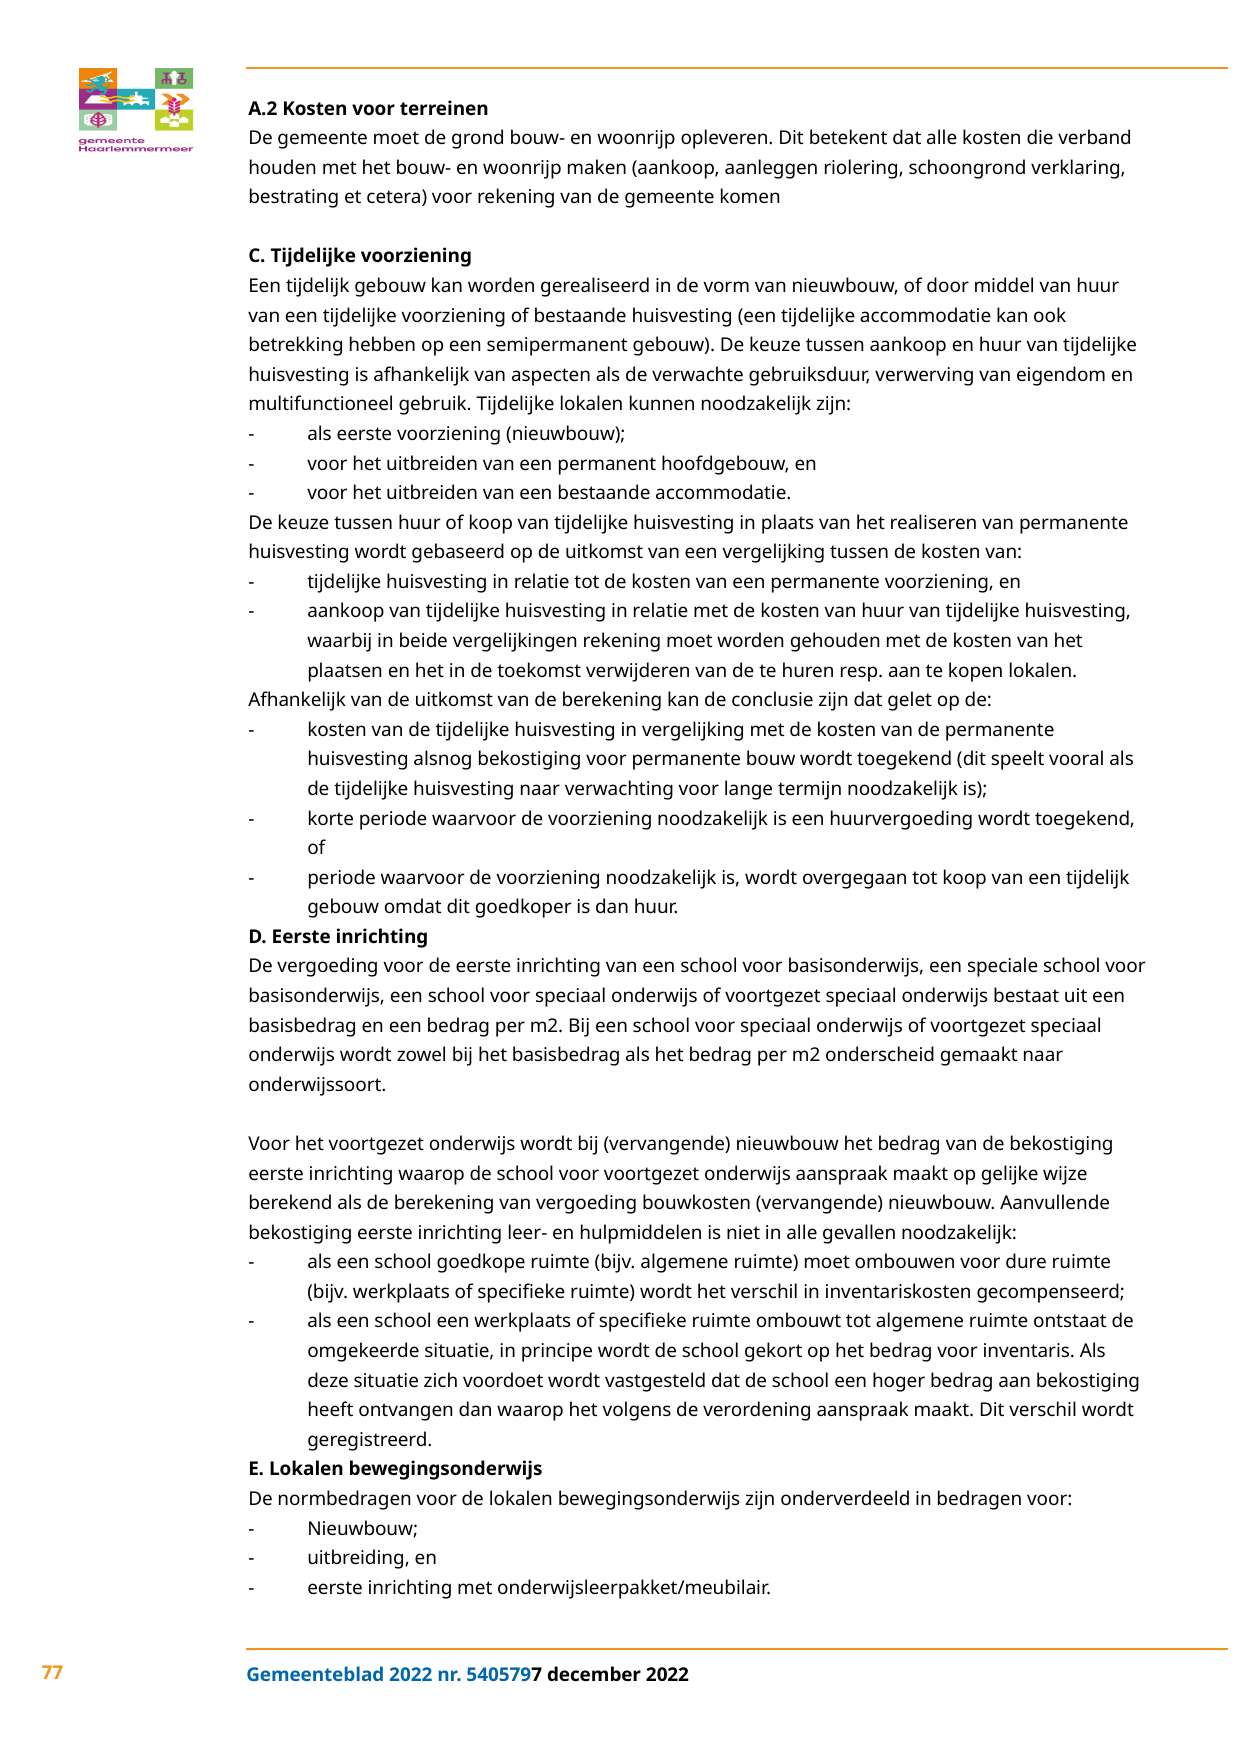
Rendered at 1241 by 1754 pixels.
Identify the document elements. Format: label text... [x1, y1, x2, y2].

text E. Lokalen bewegingsonderwijs [248, 1456, 1152, 1481]
list Nieuwbouw; [248, 1515, 1152, 1541]
list kosten van de tijdelijke huisvesting in vergelijking met de kosten van de permanente huisvesting alsnog bekostiging voor permanente bouw wordt toegekend (dit speelt vooral als de tijdelijke huisvesting naar verwachting voor lange termijn noodzakelijk is); [248, 716, 1152, 801]
list aankoop van tijdelijke huisvesting in relatie met de kosten van huur van tijdelijke huisvesting, waarbij in beide vergelijkingen rekening moet worden gehouden met de kosten van het plaatsen en het in de toekomst verwijderen van de te huren resp. aan te kopen lokalen. [248, 598, 1152, 683]
list voor het uitbreiden van een permanent hoofdgebouw, en [248, 450, 1152, 476]
text Een tijdelijk gebouw kan worden gerealiseerd in de vorm van nieuwbouw, of door middel van huur van een tijdelijke voorziening of bestaande huisvesting (een tijdelijke accommodatie kan ook betrekking hebben op een semipermanent gebouw). De keuze tussen aankoop en huur van tijdelijke huisvesting is afhankelijk van aspecten als de verwachte gebruiksduur, verwerving van eigendom en multifunctioneel gebruik. Tijdelijke lokalen kunnen noodzakelijk zijn: [248, 272, 1152, 416]
text De normbedragen voor de lokalen bewegingsonderwijs zijn onderverdeeld in bedragen voor: [248, 1485, 1152, 1511]
list als eerste voorziening (nieuwbouw); [248, 420, 1152, 446]
text D. Eerste inrichting [248, 923, 1152, 949]
list periode waarvoor de voorziening noodzakelijk is, wordt overgegaan tot koop van een tijdelijk gebouw omdat dit goedkoper is dan huur. [248, 864, 1152, 919]
text De keuze tussen huur of koop van tijdelijke huisvesting in plaats van het realiseren van permanente huisvesting wordt gebaseerd op de uitkomst van een vergelijking tussen de kosten van: [248, 509, 1152, 564]
picture [41, 47, 231, 172]
list voor het uitbreiden van een bestaande accommodatie. [248, 479, 1152, 505]
list uitbreiding, en [248, 1544, 1152, 1570]
list als een school goedkope ruimte (bijv. algemene ruimte) moet ombouwen voor dure ruimte (bijv. werkplaats of specifieke ruimte) wordt het verschil in inventariskosten gecompenseerd; [248, 1248, 1152, 1304]
text Voor het voortgezet onderwijs wordt bij (vervangende) nieuwbouw het bedrag van de bekostiging eerste inrichting waarop de school voor voortgezet onderwijs aanspraak maakt op gelijke wijze berekend als de berekening van vergoeding bouwkosten (vervangende) nieuwbouw. Aanvullende bekostiging eerste inrichting leer- en hulpmiddelen is niet in alle gevallen noodzakelijk: [248, 1130, 1152, 1245]
text Afhankelijk van de uitkomst van de berekening kan de conclusie zijn dat gelet op de: [248, 686, 1152, 712]
text De vergoeding voor de eerste inrichting van een school voor basisonderwijs, een speciale school voor basisonderwijs, een school voor speciaal onderwijs of voortgezet speciaal onderwijs bestaat uit een basisbedrag en een bedrag per m2. Bij een school voor speciaal onderwijs of voortgezet speciaal onderwijs wordt zowel bij het basisbedrag als het bedrag per m2 onderscheid gemaakt naar onderwijssoort. [248, 953, 1152, 1097]
list eerste inrichting met onderwijsleerpakket/meubilair. [248, 1574, 1152, 1600]
text A.2 Kosten voor terreinen [248, 95, 1152, 121]
list korte periode waarvoor de voorziening noodzakelijk is een huurvergoeding wordt toegekend, of [248, 805, 1152, 860]
list als een school een werkplaats of specifieke ruimte ombouwt tot algemene ruimte ontstaat de omgekeerde situatie, in principe wordt de school gekort op het bedrag voor inventaris. Als deze situatie zich voordoet wordt vastgesteld dat de school een hoger bedrag aan bekostiging heeft ontvangen dan waarop het volgens de verordening aanspraak maakt. Dit verschil wordt geregistreerd. [248, 1308, 1152, 1452]
text De gemeente moet de grond bouw- en woonrijp opleveren. Dit betekent dat alle kosten die verband houden met het bouw- en woonrijp maken (aankoop, aanleggen riolering, schoongrond verklaring, bestrating et cetera) voor rekening van de gemeente komen [248, 124, 1152, 209]
text C. Tijdelijke voorziening [248, 243, 1152, 268]
list tijdelijke huisvesting in relatie tot de kosten van een permanente voorziening, en [248, 568, 1152, 594]
